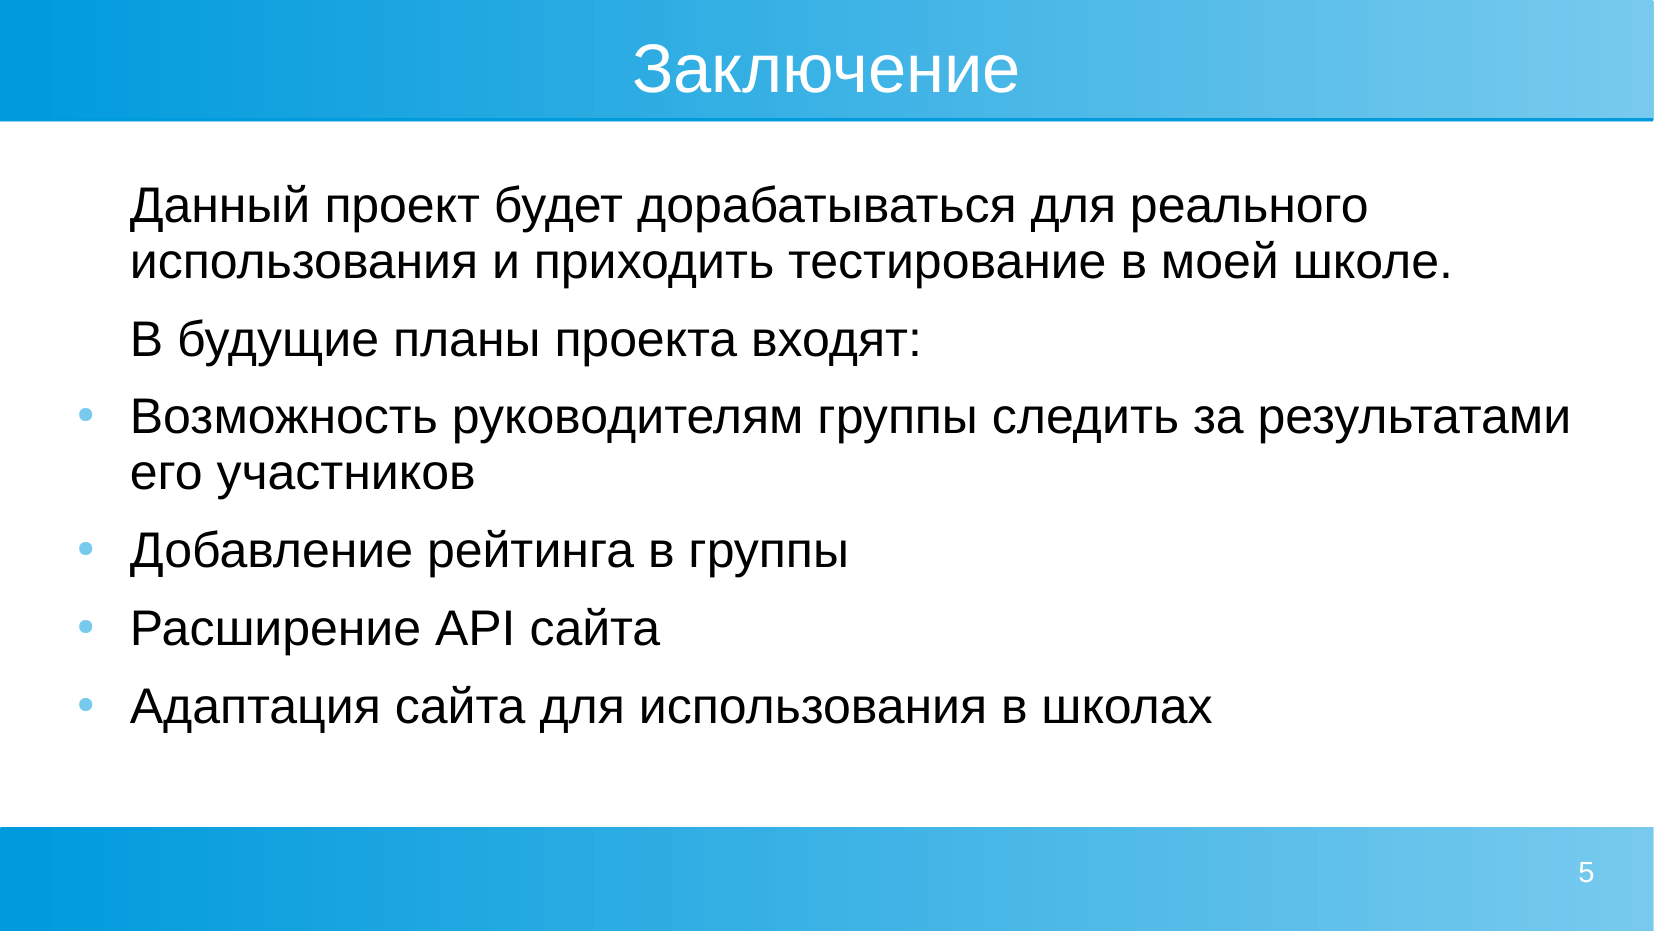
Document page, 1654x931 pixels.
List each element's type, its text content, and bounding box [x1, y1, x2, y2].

title Заключение [59, 29, 1595, 108]
list Данный проект будет дорабатываться для реального использования и приходить тестирование в моей школе. В будущие планы проекта входят: Возможность руководителям группы следить за результатами его участников Добавление рейтинга в группы Расширение API сайта Адаптация сайта для использования в школах [59, 177, 1595, 768]
